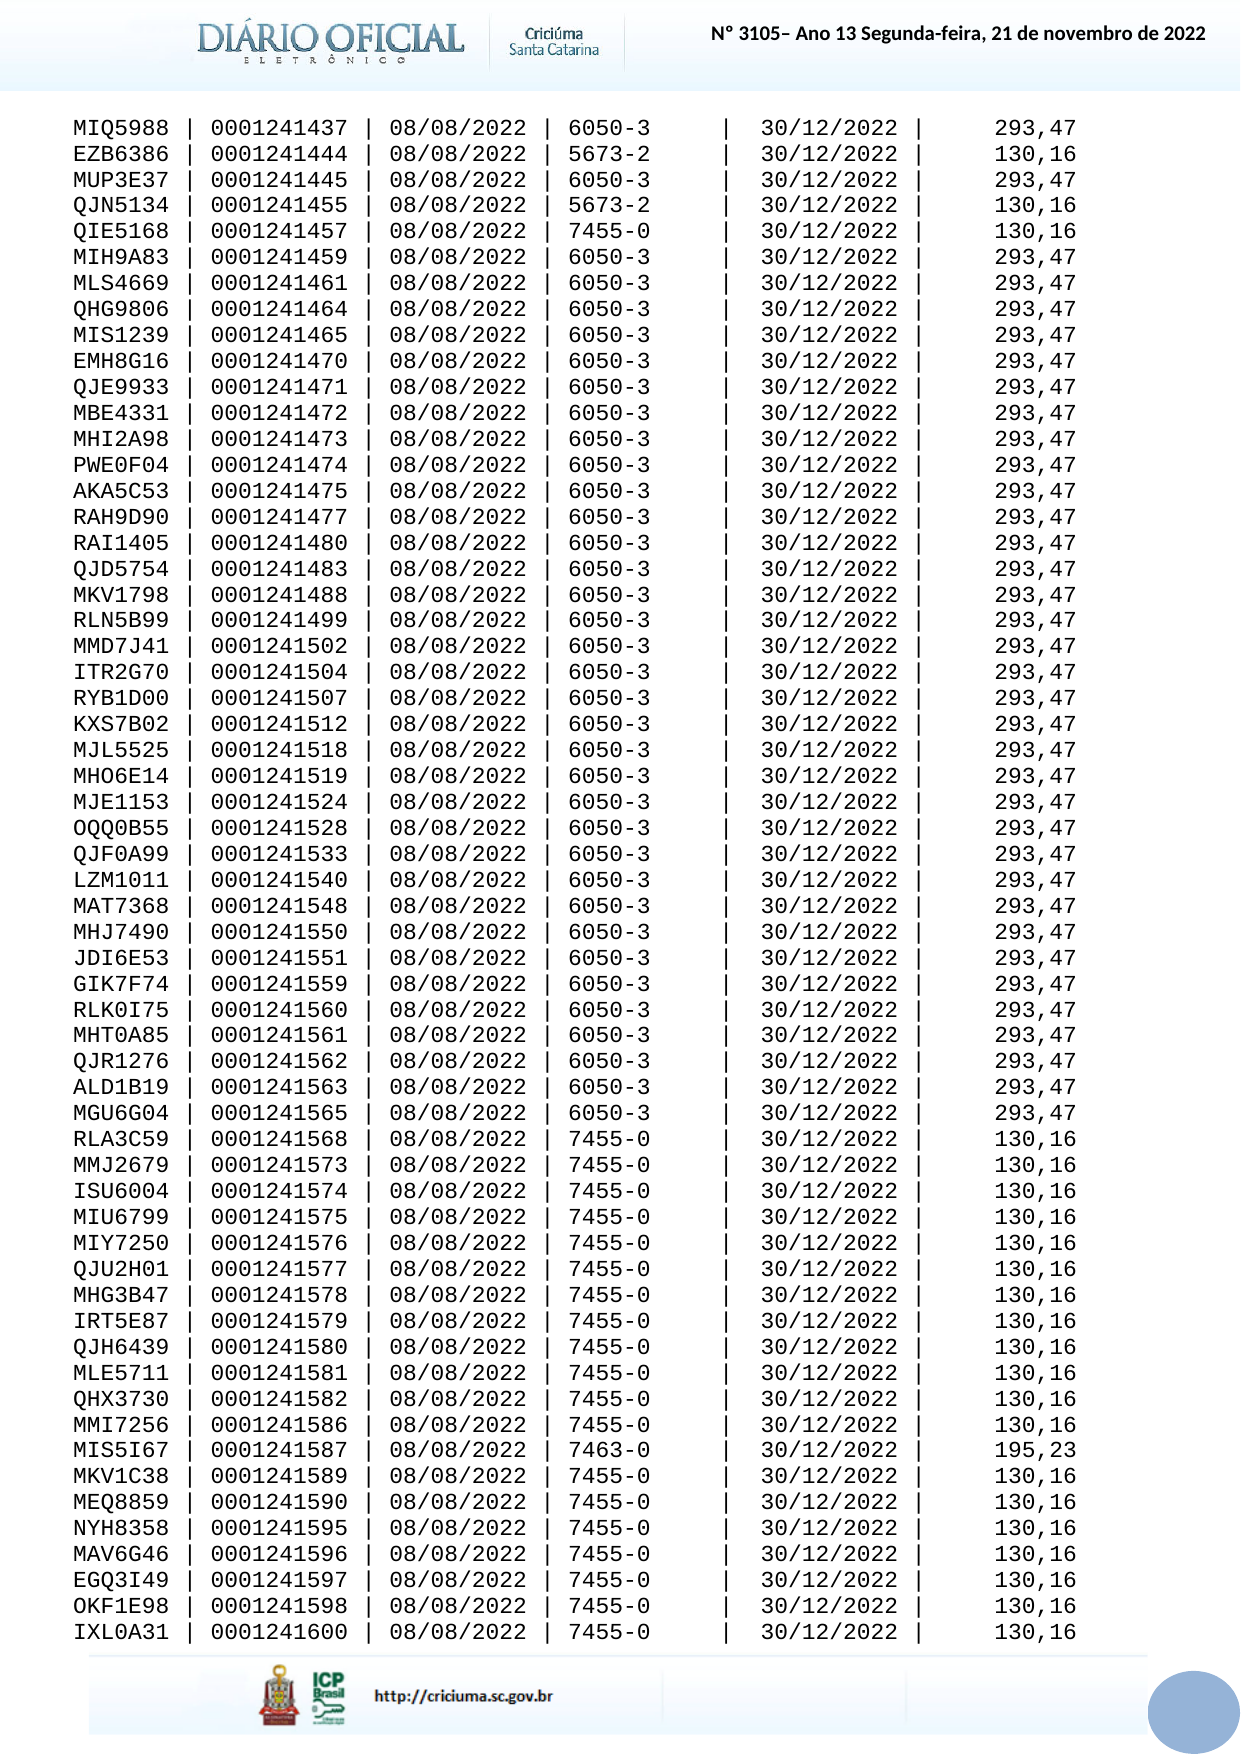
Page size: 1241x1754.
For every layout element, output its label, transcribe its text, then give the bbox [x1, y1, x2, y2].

text RLA3C59 | 0001241568 | 08/08/2022 | 7455-0 | 30/12/2022 | 130,16 [59, 1128, 1167, 1153]
text ISU6004 | 0001241574 | 08/08/2022 | 7455-0 | 30/12/2022 | 130,16 [59, 1179, 1167, 1205]
text JDI6E53 | 0001241551 | 08/08/2022 | 6050-3 | 30/12/2022 | 293,47 [59, 946, 1167, 972]
text MIU6799 | 0001241575 | 08/08/2022 | 7455-0 | 30/12/2022 | 130,16 [59, 1205, 1167, 1231]
text MMJ2679 | 0001241573 | 08/08/2022 | 7455-0 | 30/12/2022 | 130,16 [59, 1153, 1167, 1179]
text MUP3E37 | 0001241445 | 08/08/2022 | 6050-3 | 30/12/2022 | 293,47 [59, 168, 1167, 194]
text MGU6G04 | 0001241565 | 08/08/2022 | 6050-3 | 30/12/2022 | 293,47 [59, 1102, 1167, 1128]
text QHX3730 | 0001241582 | 08/08/2022 | 7455-0 | 30/12/2022 | 130,16 [59, 1387, 1167, 1413]
text PWE0F04 | 0001241474 | 08/08/2022 | 6050-3 | 30/12/2022 | 293,47 [59, 453, 1167, 479]
text ALD1B19 | 0001241563 | 08/08/2022 | 6050-3 | 30/12/2022 | 293,47 [59, 1076, 1167, 1102]
text EZB6386 | 0001241444 | 08/08/2022 | 5673-2 | 30/12/2022 | 130,16 [59, 142, 1167, 168]
text MHJ7490 | 0001241550 | 08/08/2022 | 6050-3 | 30/12/2022 | 293,47 [59, 920, 1167, 946]
text MLE5711 | 0001241581 | 08/08/2022 | 7455-0 | 30/12/2022 | 130,16 [59, 1361, 1167, 1387]
text QJE9933 | 0001241471 | 08/08/2022 | 6050-3 | 30/12/2022 | 293,47 [59, 375, 1167, 401]
text MKV1798 | 0001241488 | 08/08/2022 | 6050-3 | 30/12/2022 | 293,47 [59, 583, 1167, 609]
text LZM1011 | 0001241540 | 08/08/2022 | 6050-3 | 30/12/2022 | 293,47 [59, 868, 1167, 894]
text MAV6G46 | 0001241596 | 08/08/2022 | 7455-0 | 30/12/2022 | 130,16 [59, 1543, 1167, 1568]
text MKV1C38 | 0001241589 | 08/08/2022 | 7455-0 | 30/12/2022 | 130,16 [59, 1465, 1167, 1491]
text MJL5525 | 0001241518 | 08/08/2022 | 6050-3 | 30/12/2022 | 293,47 [59, 738, 1167, 764]
text QJN5134 | 0001241455 | 08/08/2022 | 5673-2 | 30/12/2022 | 130,16 [59, 194, 1167, 220]
text OKF1E98 | 0001241598 | 08/08/2022 | 7455-0 | 30/12/2022 | 130,16 [59, 1594, 1167, 1620]
text QHG9806 | 0001241464 | 08/08/2022 | 6050-3 | 30/12/2022 | 293,47 [59, 298, 1167, 323]
text QJU2H01 | 0001241577 | 08/08/2022 | 7455-0 | 30/12/2022 | 130,16 [59, 1257, 1167, 1283]
text RLN5B99 | 0001241499 | 08/08/2022 | 6050-3 | 30/12/2022 | 293,47 [59, 609, 1167, 635]
text EMH8G16 | 0001241470 | 08/08/2022 | 6050-3 | 30/12/2022 | 293,47 [59, 349, 1167, 375]
text QIE5168 | 0001241457 | 08/08/2022 | 7455-0 | 30/12/2022 | 130,16 [59, 220, 1167, 246]
text RYB1D00 | 0001241507 | 08/08/2022 | 6050-3 | 30/12/2022 | 293,47 [59, 687, 1167, 713]
text MIH9A83 | 0001241459 | 08/08/2022 | 6050-3 | 30/12/2022 | 293,47 [59, 246, 1167, 272]
text MAT7368 | 0001241548 | 08/08/2022 | 6050-3 | 30/12/2022 | 293,47 [59, 894, 1167, 920]
text MHO6E14 | 0001241519 | 08/08/2022 | 6050-3 | 30/12/2022 | 293,47 [59, 764, 1167, 790]
text AKA5C53 | 0001241475 | 08/08/2022 | 6050-3 | 30/12/2022 | 293,47 [59, 479, 1167, 505]
text MBE4331 | 0001241472 | 08/08/2022 | 6050-3 | 30/12/2022 | 293,47 [59, 401, 1167, 427]
text EGQ3I49 | 0001241597 | 08/08/2022 | 7455-0 | 30/12/2022 | 130,16 [59, 1568, 1167, 1594]
text RAH9D90 | 0001241477 | 08/08/2022 | 6050-3 | 30/12/2022 | 293,47 [59, 505, 1167, 531]
text ITR2G70 | 0001241504 | 08/08/2022 | 6050-3 | 30/12/2022 | 293,47 [59, 661, 1167, 687]
text QJH6439 | 0001241580 | 08/08/2022 | 7455-0 | 30/12/2022 | 130,16 [59, 1335, 1167, 1361]
text MIY7250 | 0001241576 | 08/08/2022 | 7455-0 | 30/12/2022 | 130,16 [59, 1231, 1167, 1257]
text MIS1239 | 0001241465 | 08/08/2022 | 6050-3 | 30/12/2022 | 293,47 [59, 323, 1167, 349]
text GIK7F74 | 0001241559 | 08/08/2022 | 6050-3 | 30/12/2022 | 293,47 [59, 972, 1167, 998]
text IXL0A31 | 0001241600 | 08/08/2022 | 7455-0 | 30/12/2022 | 130,16 [59, 1620, 1167, 1646]
text MMI7256 | 0001241586 | 08/08/2022 | 7455-0 | 30/12/2022 | 130,16 [59, 1413, 1167, 1439]
text MEQ8859 | 0001241590 | 08/08/2022 | 7455-0 | 30/12/2022 | 130,16 [59, 1491, 1167, 1517]
text NYH8358 | 0001241595 | 08/08/2022 | 7455-0 | 30/12/2022 | 130,16 [59, 1517, 1167, 1543]
text QJD5754 | 0001241483 | 08/08/2022 | 6050-3 | 30/12/2022 | 293,47 [59, 557, 1167, 583]
text MHG3B47 | 0001241578 | 08/08/2022 | 7455-0 | 30/12/2022 | 130,16 [59, 1283, 1167, 1309]
text MIQ5988 | 0001241437 | 08/08/2022 | 6050-3 | 30/12/2022 | 293,47 [59, 116, 1167, 142]
text IRT5E87 | 0001241579 | 08/08/2022 | 7455-0 | 30/12/2022 | 130,16 [59, 1309, 1167, 1335]
text MLS4669 | 0001241461 | 08/08/2022 | 6050-3 | 30/12/2022 | 293,47 [59, 272, 1167, 298]
text MHT0A85 | 0001241561 | 08/08/2022 | 6050-3 | 30/12/2022 | 293,47 [59, 1024, 1167, 1050]
text RLK0I75 | 0001241560 | 08/08/2022 | 6050-3 | 30/12/2022 | 293,47 [59, 998, 1167, 1024]
text QJF0A99 | 0001241533 | 08/08/2022 | 6050-3 | 30/12/2022 | 293,47 [59, 842, 1167, 868]
text MMD7J41 | 0001241502 | 08/08/2022 | 6050-3 | 30/12/2022 | 293,47 [59, 635, 1167, 661]
text OQQ0B55 | 0001241528 | 08/08/2022 | 6050-3 | 30/12/2022 | 293,47 [59, 816, 1167, 842]
text MJE1153 | 0001241524 | 08/08/2022 | 6050-3 | 30/12/2022 | 293,47 [59, 790, 1167, 816]
text RAI1405 | 0001241480 | 08/08/2022 | 6050-3 | 30/12/2022 | 293,47 [59, 531, 1167, 557]
text MHI2A98 | 0001241473 | 08/08/2022 | 6050-3 | 30/12/2022 | 293,47 [59, 427, 1167, 453]
text KXS7B02 | 0001241512 | 08/08/2022 | 6050-3 | 30/12/2022 | 293,47 [59, 713, 1167, 738]
text QJR1276 | 0001241562 | 08/08/2022 | 6050-3 | 30/12/2022 | 293,47 [59, 1050, 1167, 1076]
text MIS5I67 | 0001241587 | 08/08/2022 | 7463-0 | 30/12/2022 | 195,23 [59, 1439, 1167, 1465]
